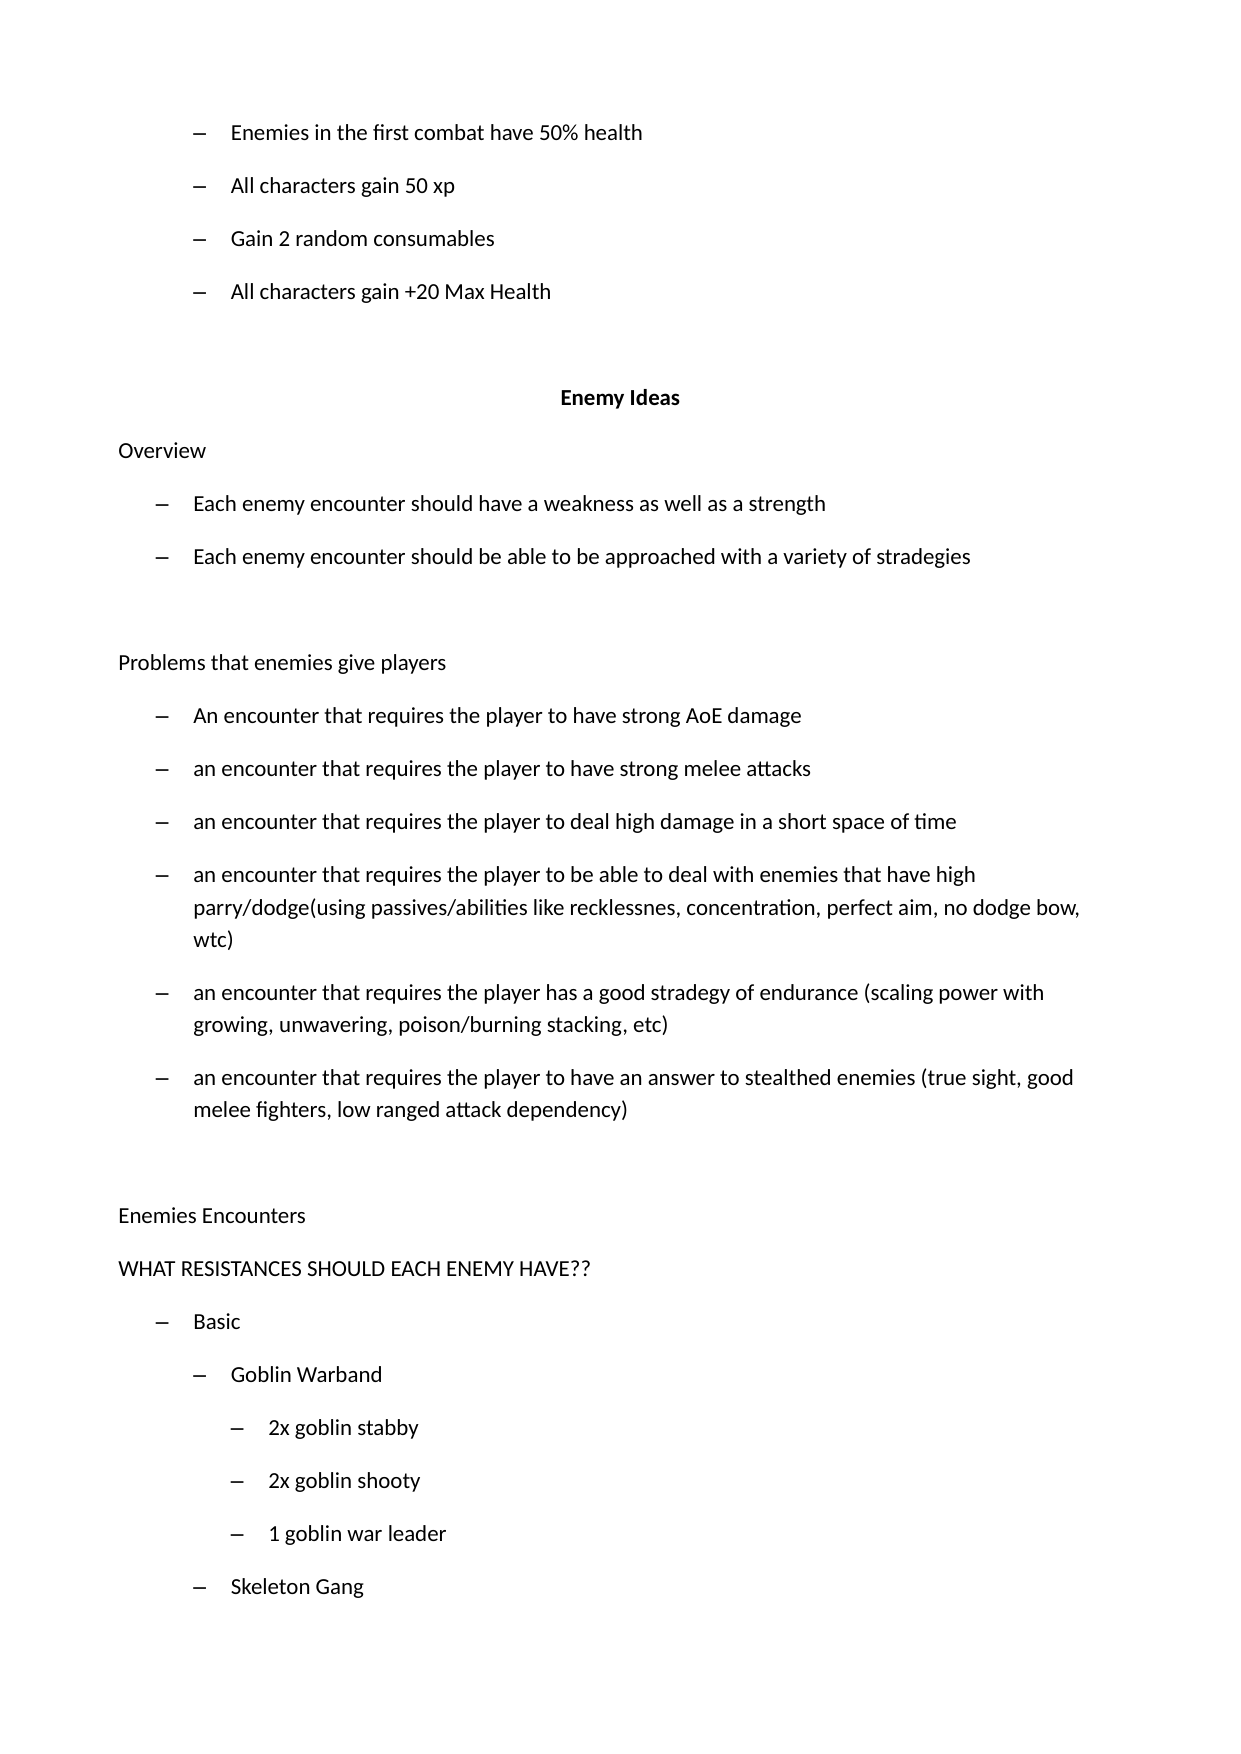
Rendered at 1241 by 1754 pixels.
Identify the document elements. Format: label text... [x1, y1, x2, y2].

list Skeleton Gang [193, 1572, 1122, 1600]
list Basic [156, 1307, 1122, 1335]
list Enemies in the first combat have 50% health [193, 118, 1122, 146]
list Gain 2 random consumables [193, 224, 1122, 252]
list an encounter that requires the player has a good stradegy of endurance (scaling power with growing, unwavering, poison/burning stacking, etc) [156, 978, 1122, 1038]
list An encounter that requires the player to have strong AoE damage [156, 701, 1122, 729]
text Problems that enemies give players [118, 648, 1122, 676]
list 1 goblin war leader [231, 1519, 1122, 1547]
text Enemies Encounters [118, 1201, 1122, 1229]
list an encounter that requires the player to have an answer to stealthed enemies (true sight, good melee fighters, low ranged attack dependency) [156, 1063, 1122, 1123]
text Enemy Ideas [118, 383, 1122, 411]
list 2x goblin stabby [231, 1413, 1122, 1441]
list Each enemy encounter should have a weakness as well as a strength [156, 489, 1122, 517]
list All characters gain +20 Max Health [193, 277, 1122, 305]
text WHAT RESISTANCES SHOULD EACH ENEMY HAVE?? [118, 1254, 1122, 1282]
list Goblin Warband [193, 1360, 1122, 1388]
list Each enemy encounter should be able to be approached with a variety of stradegies [156, 542, 1122, 570]
list an encounter that requires the player to deal high damage in a short space of time [156, 807, 1122, 835]
list an encounter that requires the player to have strong melee attacks [156, 754, 1122, 782]
list All characters gain 50 xp [193, 171, 1122, 199]
list an encounter that requires the player to be able to deal with enemies that have high parry/dodge(using passives/abilities like recklessnes, concentration, perfect aim, no dodge bow, wtc) [156, 860, 1122, 953]
text Overview [118, 436, 1122, 464]
list 2x goblin shooty [231, 1466, 1122, 1494]
